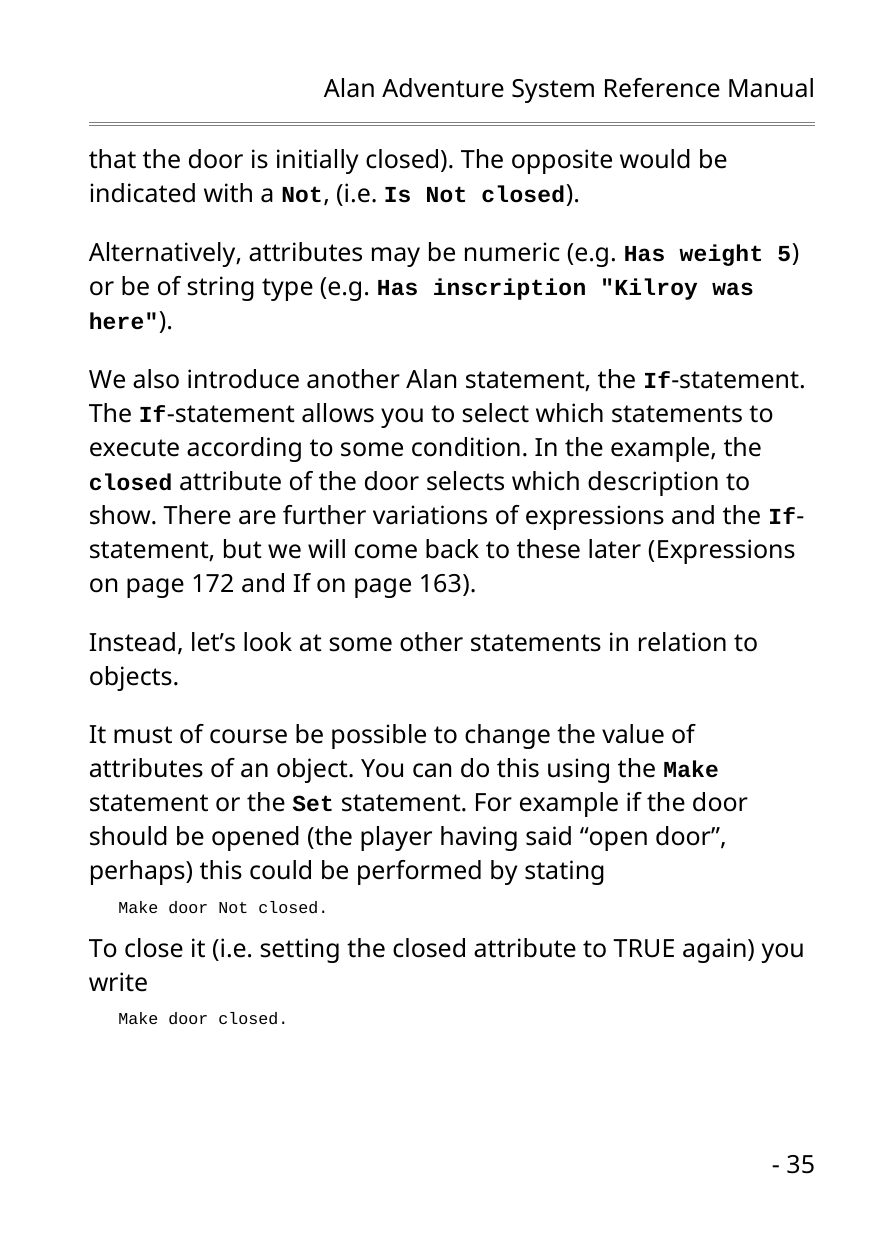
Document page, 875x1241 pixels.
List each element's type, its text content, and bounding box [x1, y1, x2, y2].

text Make door closed. [118, 1011, 815, 1030]
text It must of course be possible to change the value of attributes of an object. You can do this using the Make statement or the Set statement. For example if the door should be opened (the player having said “open door”, perhaps) this could be performed by stating [88, 717, 815, 887]
text To close it (i.e. setting the closed attribute to TRUE again) you write [88, 931, 815, 999]
text Instead, let’s look at some other statements in relation to objects. [88, 624, 815, 692]
text We also introduce another Alan statement, the If-statement. The If-state­ment allows you to select which statements to execute according to some con­dition. In the example, the closed attribute of the door selects which de­scription to show. There are further variations of expressions and the If-state­ment, but we will come back to these later (Expressions on page 135 and If on page 129). [88, 362, 815, 599]
text that the door is initially closed). The opposite would be indicated with a Not, (i.e. Is Not closed). [88, 142, 815, 210]
text Alternatively, attributes may be numeric (e.g. Has weight 5) or be of string type (e.g. Has inscription "Kilroy was here"). [88, 235, 815, 337]
text Make door Not closed. [118, 900, 815, 918]
